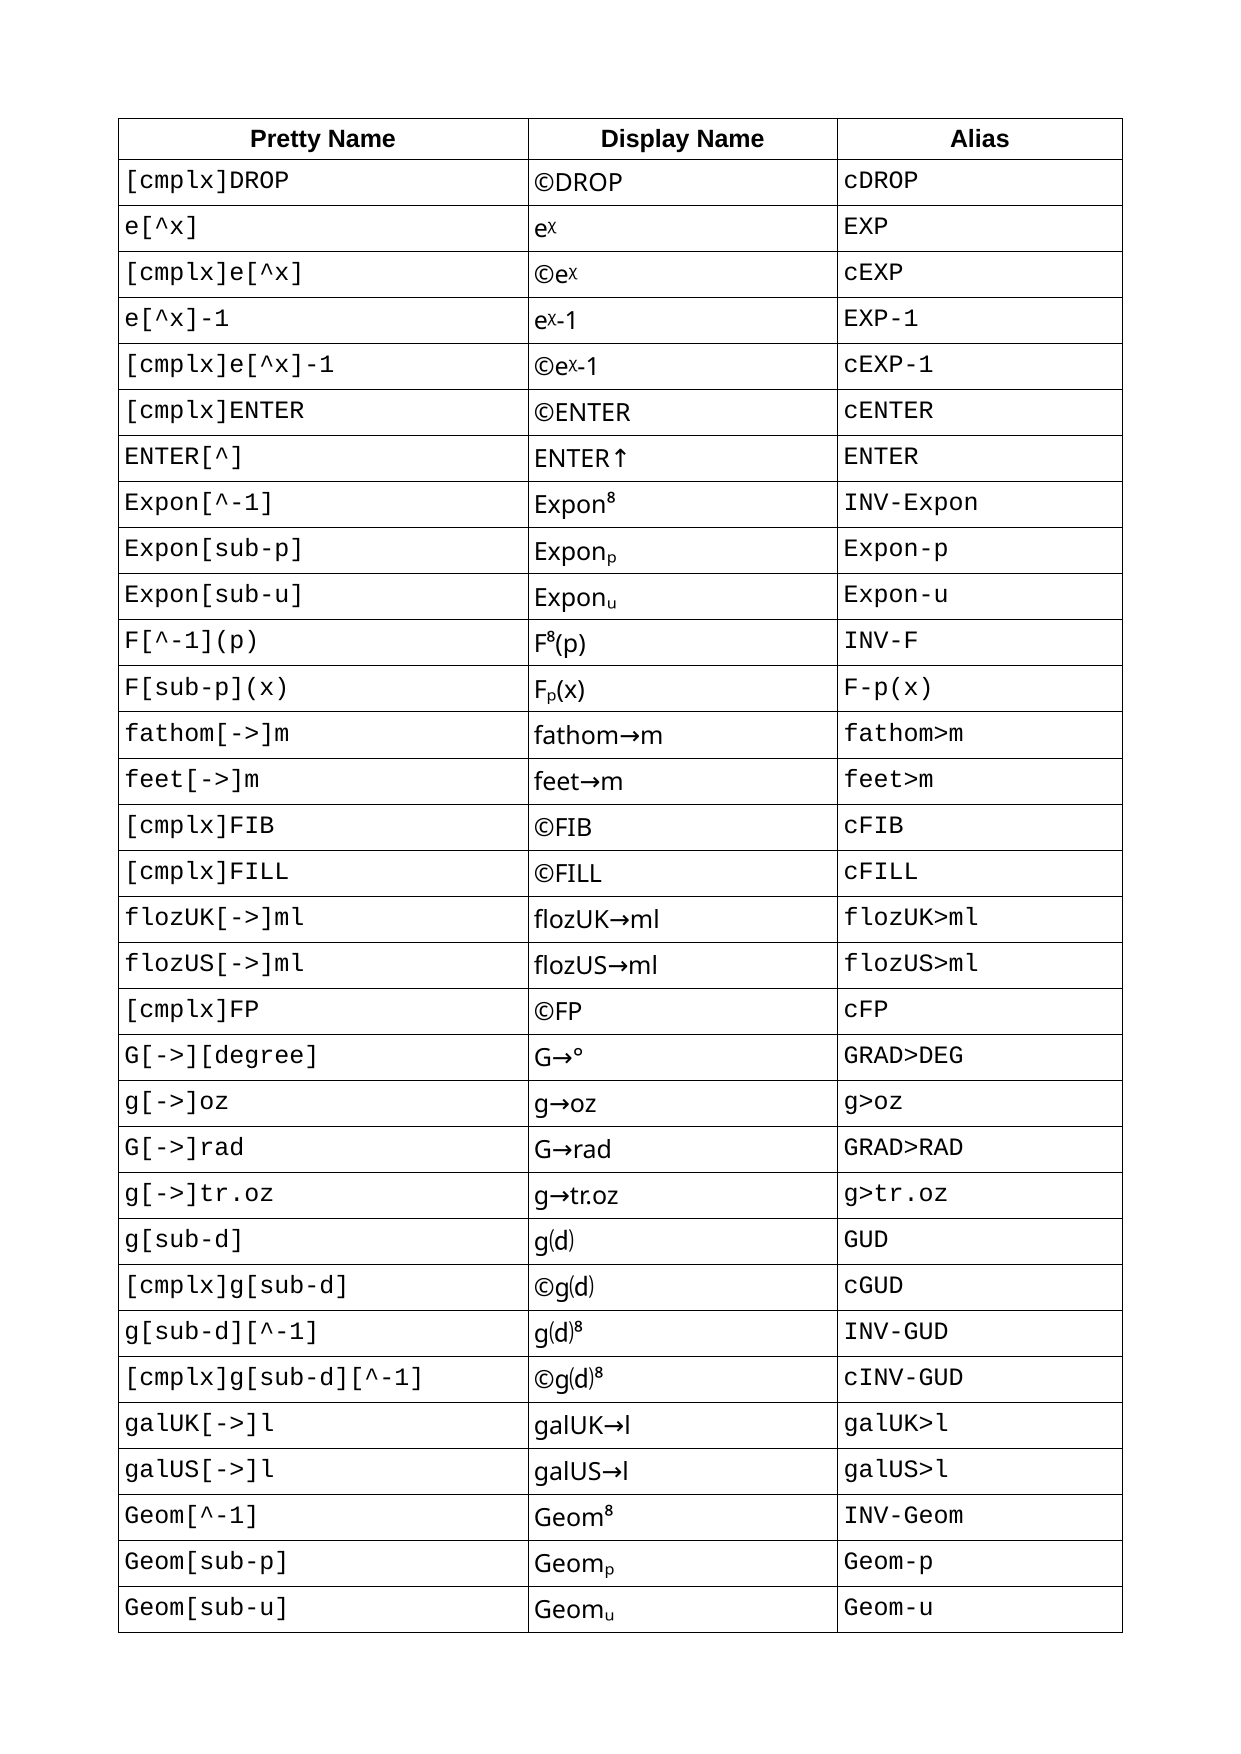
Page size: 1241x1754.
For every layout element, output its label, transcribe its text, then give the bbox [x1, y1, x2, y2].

table_cell Exponₚ [529, 528, 837, 573]
table_cell [cmplx]ENTER [119, 390, 528, 435]
table_cell INV-Geom [838, 1495, 1122, 1540]
table_cell cGUD [838, 1265, 1122, 1310]
table_cell ©g⒟⁸ [529, 1357, 837, 1402]
table_cell ©FP [529, 989, 837, 1034]
table_cell Expon[^-1] [119, 482, 528, 527]
table_cell flozUK[->]ml [119, 897, 528, 942]
table_cell EXP [838, 206, 1122, 251]
table_cell F[^-1](p) [119, 620, 528, 665]
table_cell flozUS>ml [838, 943, 1122, 988]
table_cell fathom[->]m [119, 712, 528, 757]
table_cell [cmplx]FIB [119, 805, 528, 849]
table_cell INV-F [838, 620, 1122, 665]
table_cell [cmplx]FP [119, 989, 528, 1034]
table_cell INV-GUD [838, 1311, 1122, 1356]
table_cell feet[->]m [119, 759, 528, 803]
table_cell Expon[sub-u] [119, 574, 528, 619]
table_cell flozUS→ml [529, 943, 837, 988]
table_cell F[sub-p](x) [119, 666, 528, 711]
table_header Pretty Name [119, 119, 528, 159]
table_cell [cmplx]g[sub-d][^-1] [119, 1357, 528, 1402]
table_cell GUD [838, 1219, 1122, 1264]
table_cell g⒟ [529, 1219, 837, 1264]
table_cell Geom⁸ [529, 1495, 837, 1540]
table_cell galUS[->]l [119, 1449, 528, 1494]
table_cell G[->][degree] [119, 1035, 528, 1080]
table_cell Expon-p [838, 528, 1122, 573]
table_cell g→oz [529, 1081, 837, 1126]
table_cell Geom-p [838, 1541, 1122, 1586]
table_cell flozUS[->]ml [119, 943, 528, 988]
table_cell galUK>l [838, 1403, 1122, 1448]
table_cell EXP-1 [838, 298, 1122, 343]
table_cell [cmplx]e[^x]-1 [119, 344, 528, 389]
table_header Display Name [529, 119, 837, 159]
table_cell ENTER [838, 436, 1122, 481]
table_cell [cmplx]g[sub-d] [119, 1265, 528, 1310]
table_cell g[->]oz [119, 1081, 528, 1126]
table_cell g[sub-d] [119, 1219, 528, 1264]
table_cell Geomₚ [529, 1541, 837, 1586]
table_cell G→rad [529, 1127, 837, 1172]
table_cell fathom→m [529, 712, 837, 757]
table_cell cINV-GUD [838, 1357, 1122, 1402]
table_cell g[sub-d][^-1] [119, 1311, 528, 1356]
table_cell ©eᵡ [529, 252, 837, 297]
table_cell [cmplx]FILL [119, 851, 528, 896]
table_cell Expon[sub-p] [119, 528, 528, 573]
table_cell ©FIB [529, 805, 837, 849]
table_cell Expon⁸ [529, 482, 837, 527]
table_cell feet>m [838, 759, 1122, 803]
table_cell galUS→l [529, 1449, 837, 1494]
table_cell g[->]tr.oz [119, 1173, 528, 1218]
table_cell F⁸(p) [529, 620, 837, 665]
table_cell G→° [529, 1035, 837, 1080]
table_cell cENTER [838, 390, 1122, 435]
table_cell g>oz [838, 1081, 1122, 1126]
table_cell cFP [838, 989, 1122, 1034]
table_cell flozUK>ml [838, 897, 1122, 942]
table_cell Exponᵤ [529, 574, 837, 619]
table_cell g→tr.oz [529, 1173, 837, 1218]
table_cell [cmplx]DROP [119, 160, 528, 205]
table_cell Geom-u [838, 1587, 1122, 1632]
table_cell F-p(x) [838, 666, 1122, 711]
table_cell ©FILL [529, 851, 837, 896]
table_cell G[->]rad [119, 1127, 528, 1172]
table_cell g⒟⁸ [529, 1311, 837, 1356]
table_cell galUK[->]l [119, 1403, 528, 1448]
table_cell Fₚ(x) [529, 666, 837, 711]
table_cell eᵡ [529, 206, 837, 251]
table_cell ENTER[^] [119, 436, 528, 481]
table_cell cEXP-1 [838, 344, 1122, 389]
table_cell eᵡ-1 [529, 298, 837, 343]
table_cell ©eᵡ-1 [529, 344, 837, 389]
table_cell cEXP [838, 252, 1122, 297]
table_cell cFIB [838, 805, 1122, 849]
table_cell g>tr.oz [838, 1173, 1122, 1218]
table_cell e[^x] [119, 206, 528, 251]
table_cell ©ENTER [529, 390, 837, 435]
table_cell [cmplx]e[^x] [119, 252, 528, 297]
table_cell Geom[sub-p] [119, 1541, 528, 1586]
table_cell flozUK→ml [529, 897, 837, 942]
table_cell galUK→l [529, 1403, 837, 1448]
table_cell galUS>l [838, 1449, 1122, 1494]
table_cell ©DROP [529, 160, 837, 205]
table_cell fathom>m [838, 712, 1122, 757]
table_header Alias [838, 119, 1122, 159]
table_cell e[^x]-1 [119, 298, 528, 343]
table_cell cDROP [838, 160, 1122, 205]
table_cell Expon-u [838, 574, 1122, 619]
table_cell cFILL [838, 851, 1122, 896]
table_cell Geom[sub-u] [119, 1587, 528, 1632]
table_cell ©g⒟ [529, 1265, 837, 1310]
table_cell GRAD>DEG [838, 1035, 1122, 1080]
table_cell GRAD>RAD [838, 1127, 1122, 1172]
table_cell Geomᵤ [529, 1587, 837, 1632]
table_cell feet→m [529, 759, 837, 803]
table_cell ENTER↑ [529, 436, 837, 481]
table_cell Geom[^-1] [119, 1495, 528, 1540]
table_cell INV-Expon [838, 482, 1122, 527]
